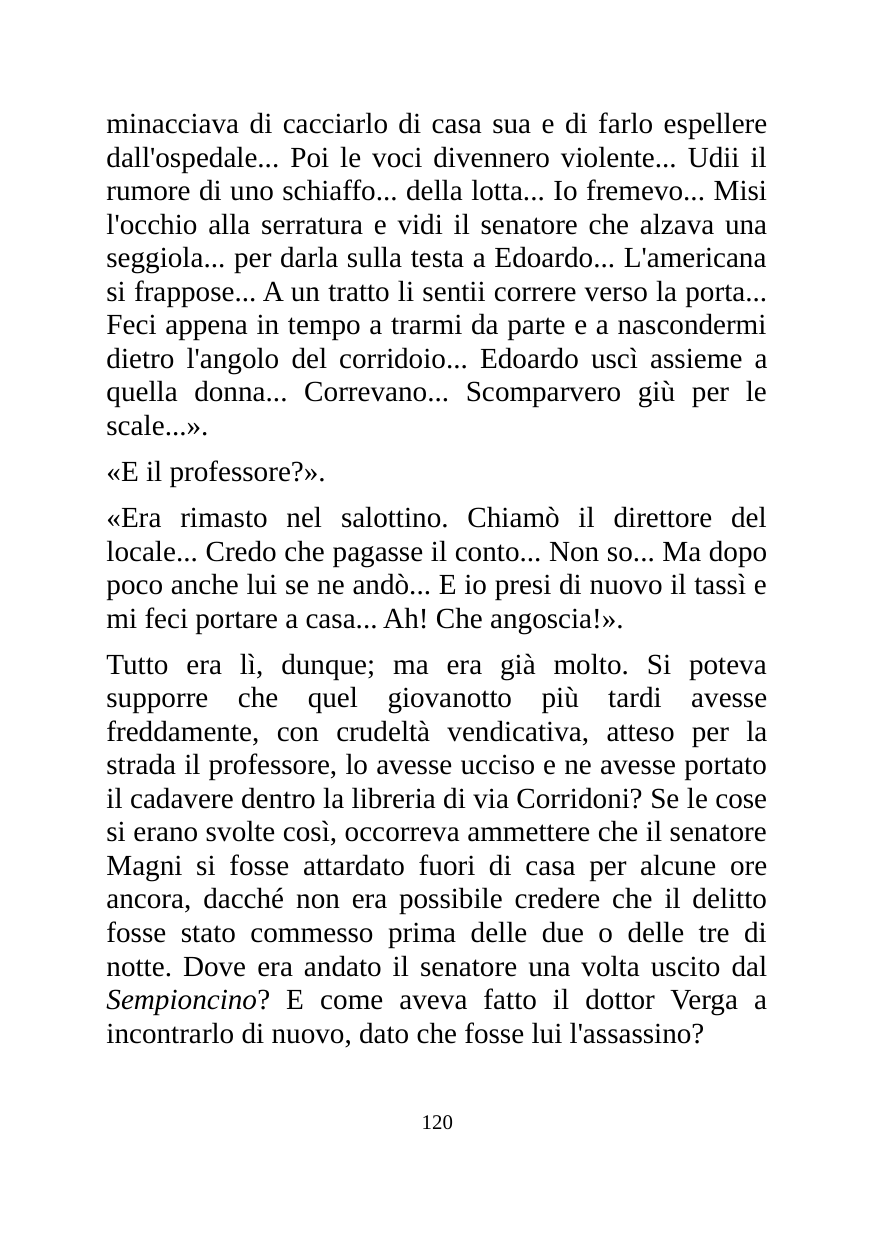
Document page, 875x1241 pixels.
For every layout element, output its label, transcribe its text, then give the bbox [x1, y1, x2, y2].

text minacciava di cacciarlo di casa sua e di farlo espellere dall'ospedale... Poi le voci divennero violente... Udii il rumore di uno schiaffo... della lotta... Io fremevo... Misi l'occhio alla serratura e vidi il senatore che alzava una seggiola... per darla sulla testa a Edoardo... L'americana si frappose... A un tratto li sentii correre verso la porta... Feci appena in tempo a trarmi da parte e a nascondermi dietro l'angolo del corridoio... Edoardo uscì assieme a quella donna... Correvano... Scomparvero giù per le scale...». [106, 106, 768, 442]
text «E il professore?». [106, 454, 768, 488]
text «Era rimasto nel salottino. Chiamò il direttore del locale... Credo che pagasse il conto... Non so... Ma dopo poco anche lui se ne andò... E io presi di nuovo il tassì e mi feci portare a casa... Ah! Che angoscia!». [106, 500, 768, 634]
text Tutto era lì, dunque; ma era già molto. Si poteva supporre che quel giovanotto più tardi avesse freddamente, con crudeltà vendicativa, atteso per la strada il professore, lo avesse ucciso e ne avesse portato il cadavere dentro la libreria di via Corridoni? Se le cose si erano svolte così, occorreva ammettere che il senatore Magni si fosse attardato fuori di casa per alcune ore ancora, dacché non era possibile credere che il delitto fosse stato commesso prima delle due o delle tre di notte. Dove era andato il senatore una volta uscito dal Sempioncino? E come aveva fatto il dottor Verga a incontrarlo di nuovo, dato che fosse lui l'assassino? [106, 647, 768, 1049]
